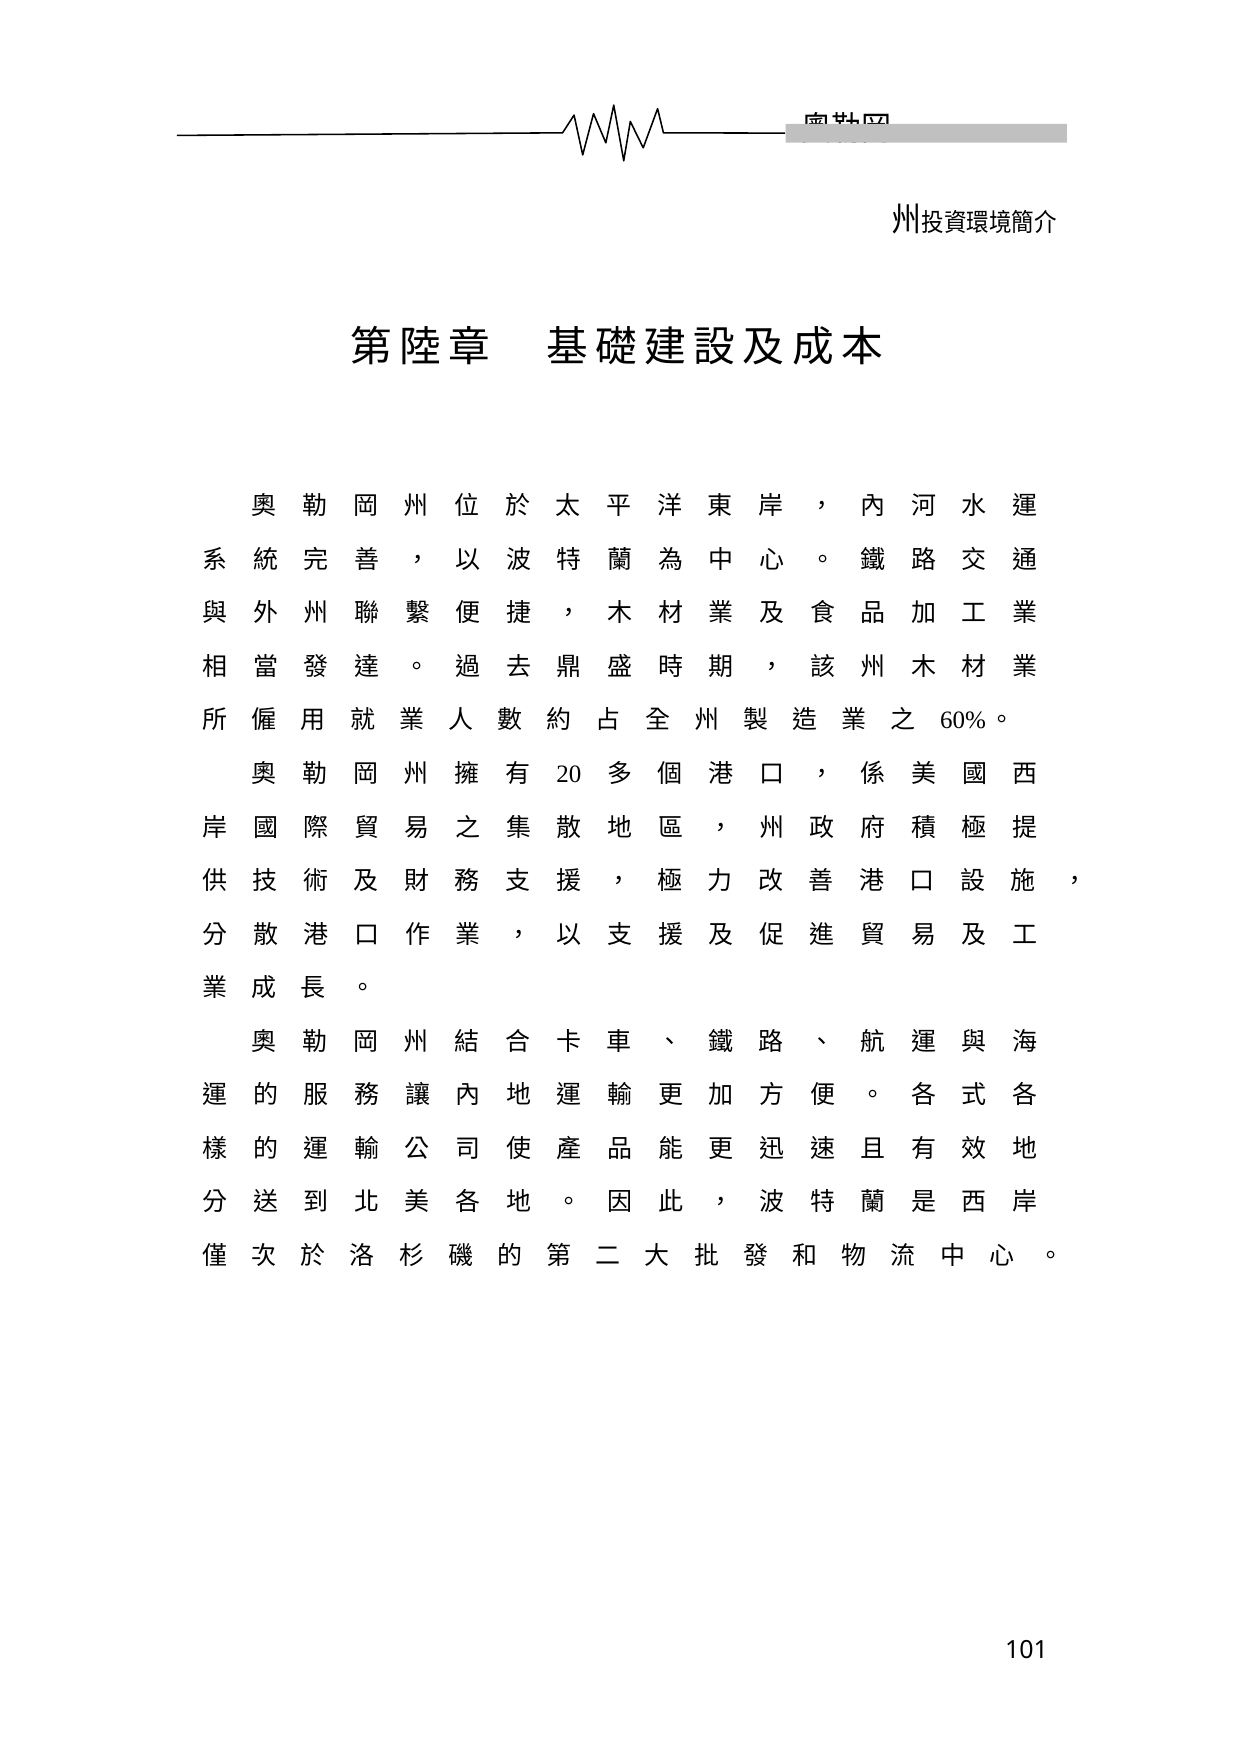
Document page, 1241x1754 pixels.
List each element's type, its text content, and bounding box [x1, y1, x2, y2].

text 第陸章 基礎建設及成本 [178, 290, 1063, 397]
text 奧勒岡州擁有20多個港口，係美國西岸國際貿易之集散地區，州政府積極提供技術及財務支援，極力改善港口設施，分散港口作業，以支援及促進貿易及工業成長。 [188, 745, 1063, 1013]
text 奧勒岡州結合卡車、鐵路、航運與海運的服務讓內地運輸更加方便。各式各樣的運輸公司使產品能更迅速且有效地分送到北美各地。因此，波特蘭是西岸僅次於洛杉磯的第二大批發和物流中心。 [188, 1013, 1063, 1280]
text 奧勒岡州位於太平洋東岸，內河水運系統完善，以波特蘭為中心。鐵路交通與外州聯繫便捷，木材業及食品加工業相當發達。過去鼎盛時期，該州木材業所僱用就業人數約占全州製造業之60%。 [188, 477, 1063, 745]
